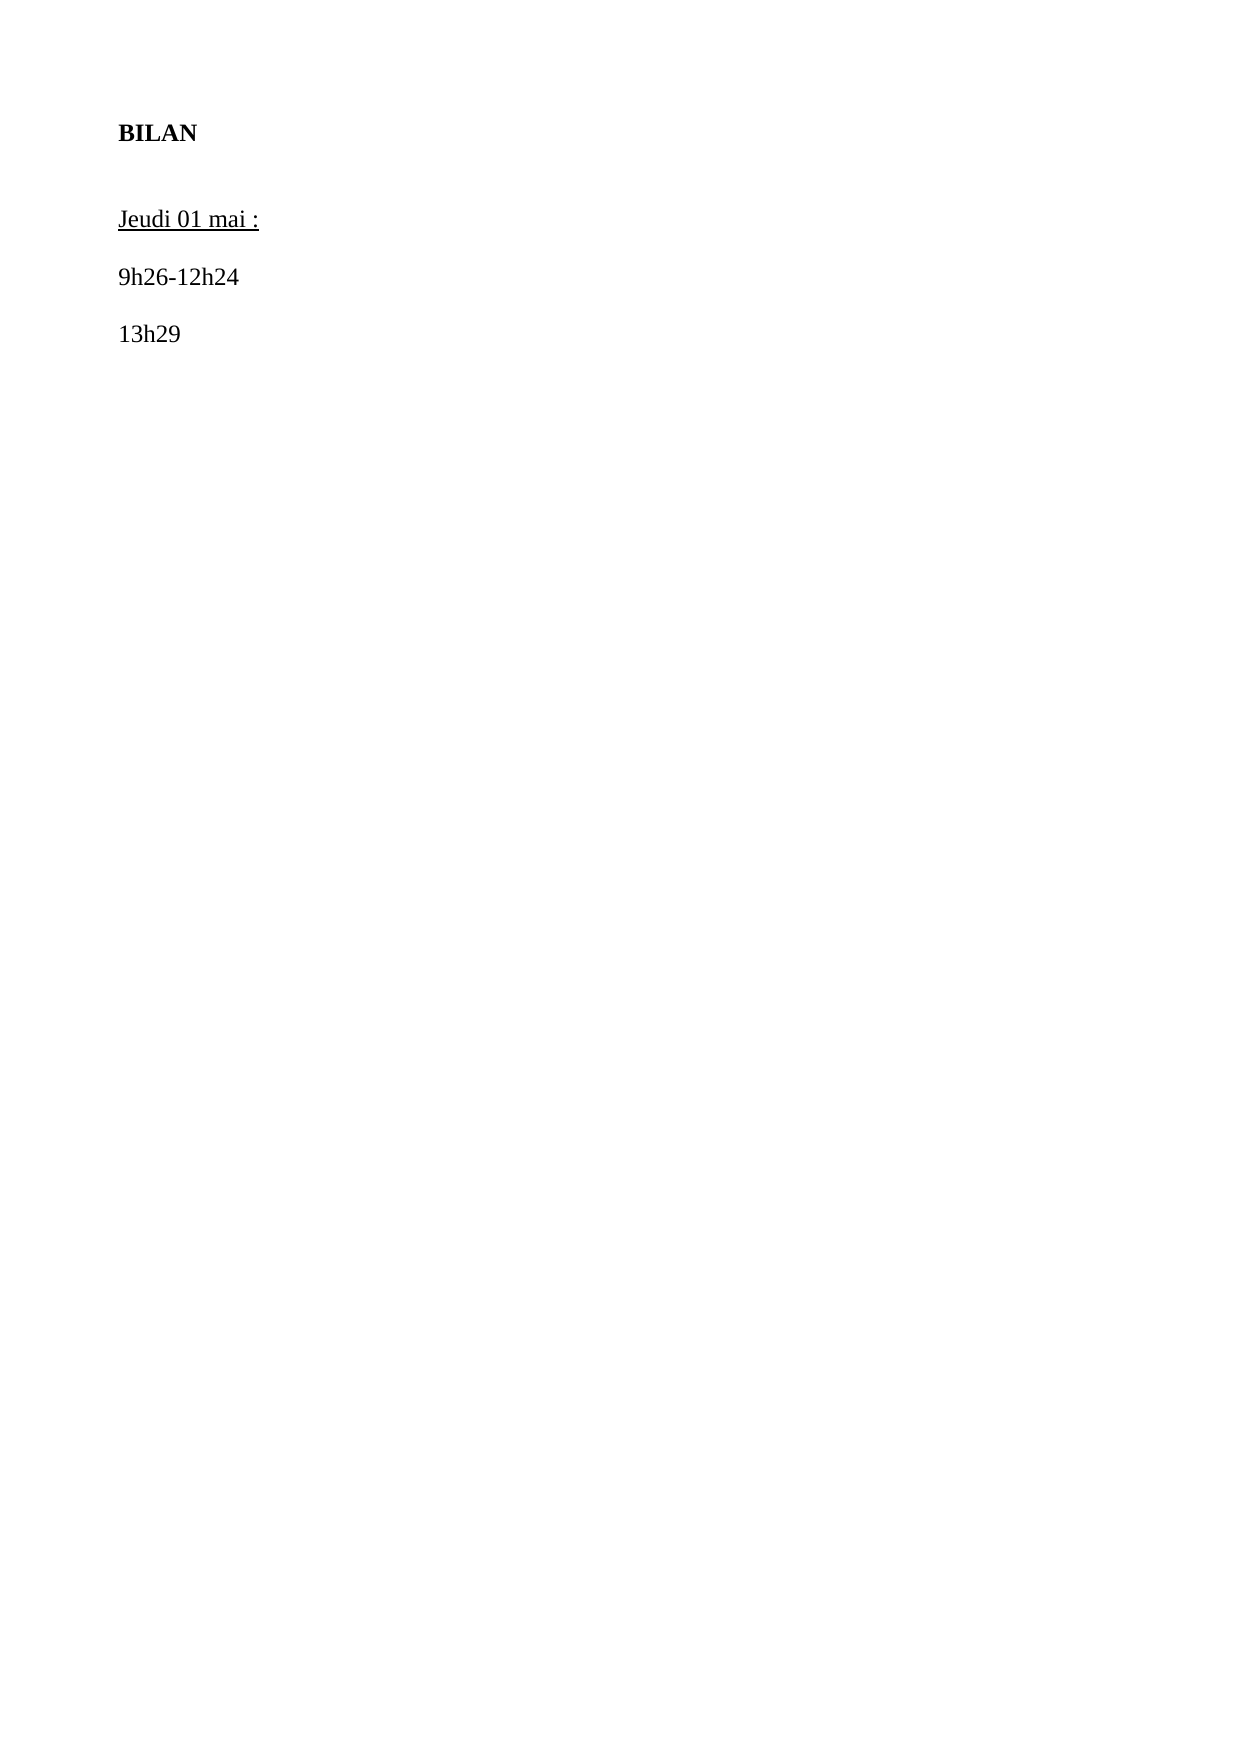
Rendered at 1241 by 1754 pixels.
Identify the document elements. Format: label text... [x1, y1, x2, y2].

text Jeudi 01 mai : [118, 204, 1122, 233]
text 13h29 [118, 319, 1122, 348]
text 9h26-12h24 [118, 262, 1122, 291]
text BILAN [118, 118, 1122, 147]
